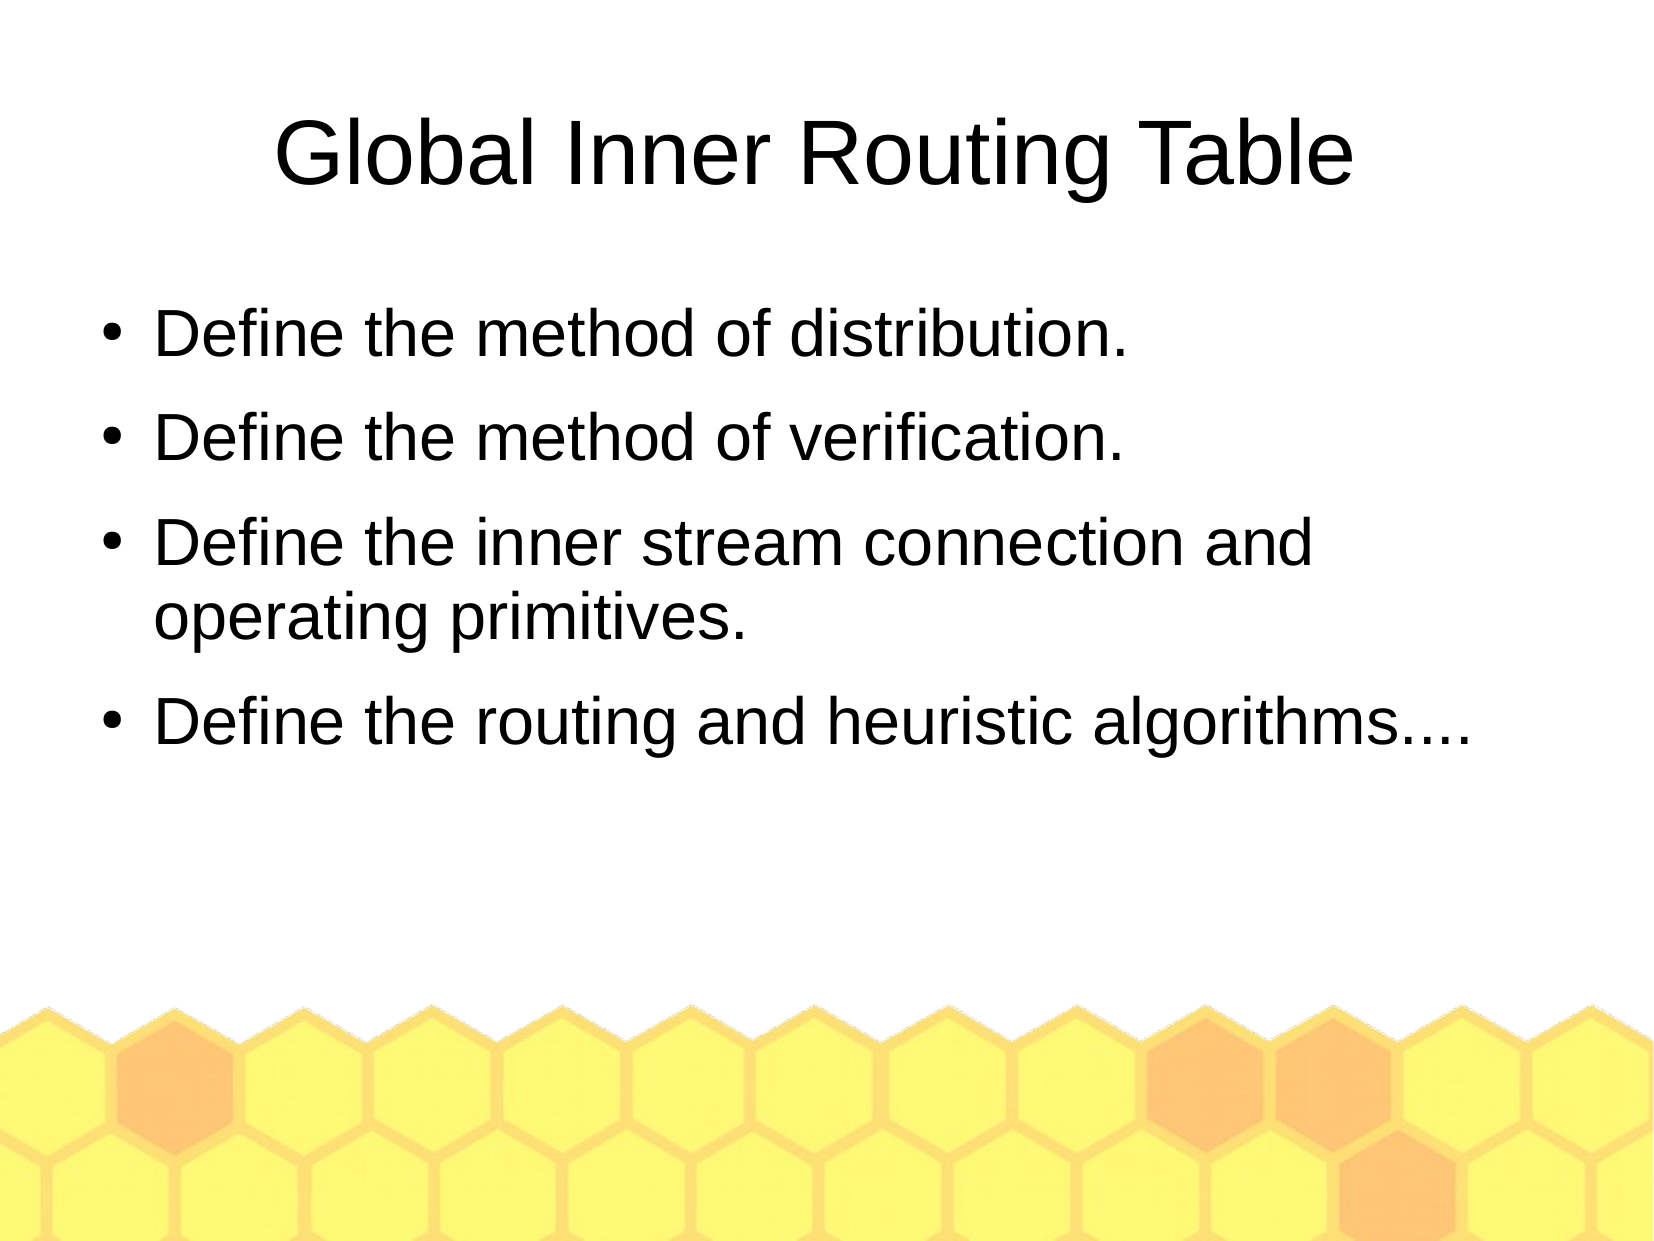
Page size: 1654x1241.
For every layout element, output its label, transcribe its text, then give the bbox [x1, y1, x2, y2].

picture [0, 1001, 1654, 1241]
title Global Inner Routing Table [82, 49, 1571, 257]
list Define the method of distribution. Define the method of verification. Define the inner stream connection and operating primitives. Define the routing and heuristic algorithms.... [82, 296, 1571, 1016]
